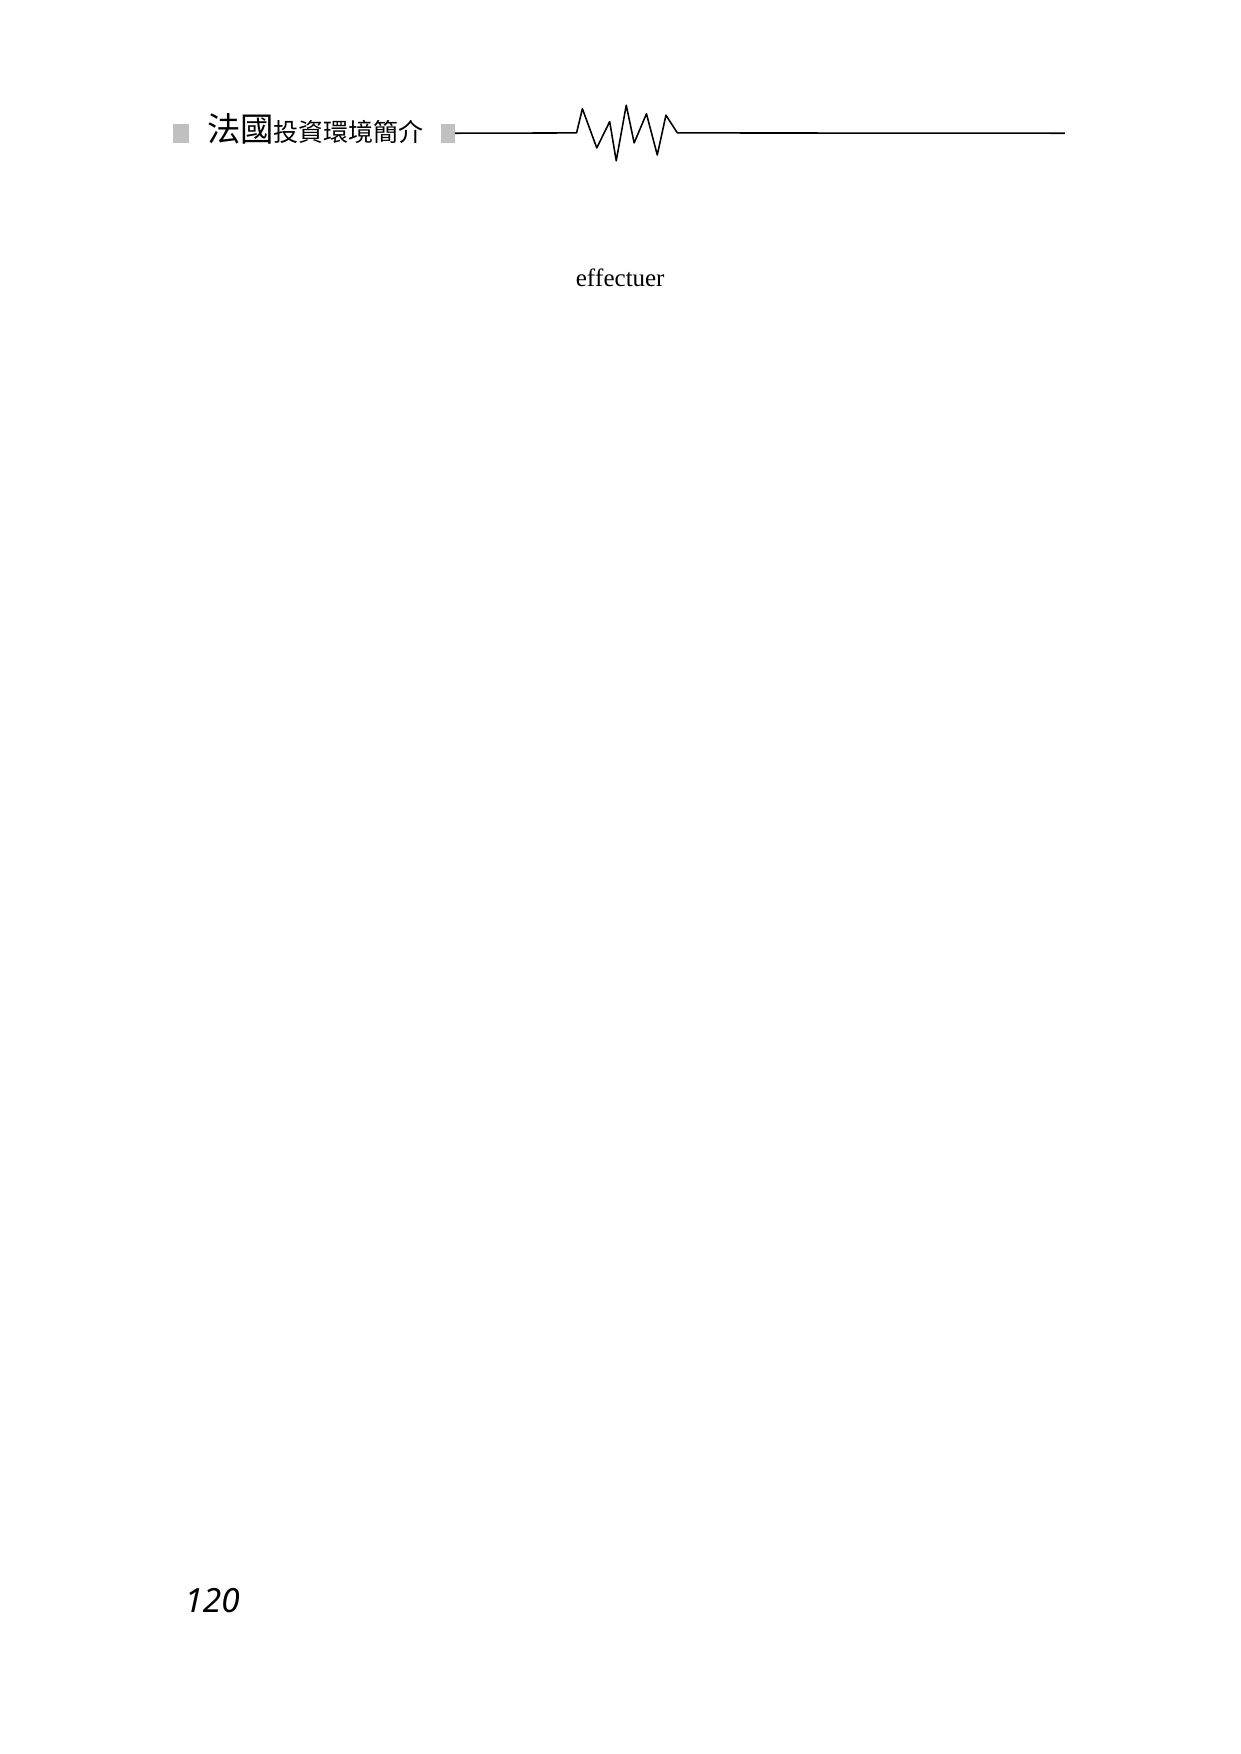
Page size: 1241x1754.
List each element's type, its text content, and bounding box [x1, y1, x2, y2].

text effectuer [183, 236, 1058, 299]
